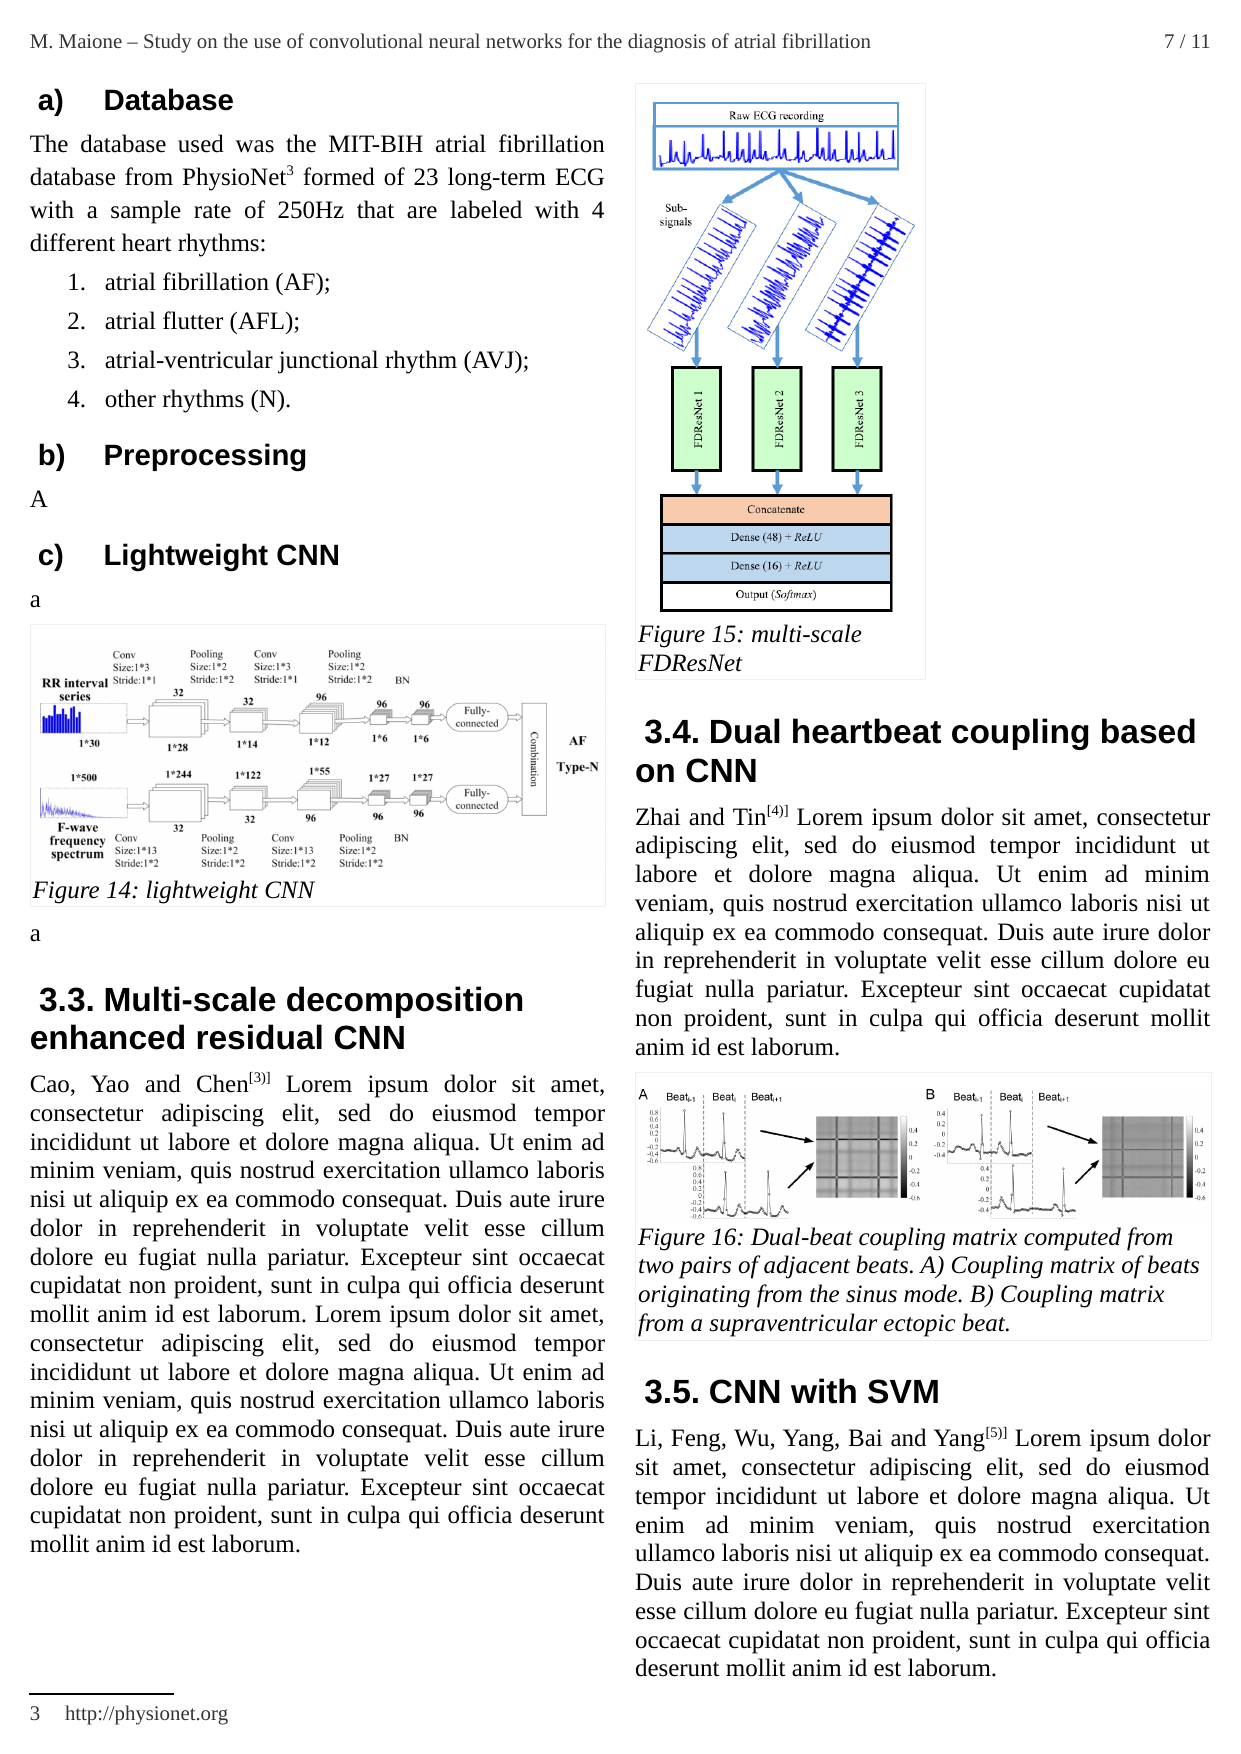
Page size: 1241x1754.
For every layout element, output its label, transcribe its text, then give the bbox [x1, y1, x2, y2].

text a [29, 918, 605, 947]
subtitle Multi-scale decomposition enhanced residual CNN [29, 979, 605, 1057]
subtitle Dual heartbeat coupling based on CNN [635, 712, 1211, 789]
subtitle CNN with SVM [635, 1372, 1211, 1411]
text http://physionet.org [29, 1700, 605, 1724]
text Figure 14: lightweight CNN [32, 875, 602, 903]
list other rhythms (N). [67, 384, 605, 413]
subtitle Lightweight CNN [29, 537, 605, 571]
text Li, Feng, Wu, Yang, Bai and Yang[5] Lorem ipsum dolor sit amet, consectetur adipiscing elit, sed do eiusmod tempor incididunt ut labore et dolore magna aliqua. Ut enim ad minim veniam, quis nostrud exercitation ullamco laboris nisi ut aliquip ex ea commodo consequat. Duis aute irure dolor in reprehenderit in voluptate velit esse cillum dolore eu fugiat nulla pariatur. Excepteur sint occaecat cupidatat non proident, sunt in culpa qui officia deserunt mollit anim id est laborum. [635, 1423, 1211, 1682]
list atrial fibrillation (AF); [67, 267, 605, 296]
picture [32, 639, 603, 875]
text a [29, 584, 605, 612]
list atrial flutter (AFL); [67, 306, 605, 335]
text A [29, 484, 605, 513]
picture [637, 98, 922, 619]
text Figure 15: multi-scale FDResNet [638, 619, 922, 676]
text Figure 16: Dual-beat coupling matrix computed from two pairs of adjacent beats. A) Coupling matrix of beats originating from the sinus mode. B) Coupling matrix from a supraventricular ectopic beat. [638, 1222, 1208, 1337]
subtitle Database [29, 83, 605, 117]
text The database used was the MIT-BIH atrial fibrillation database from PhysioNet formed of 23 long-term ECG with a sample rate of 250Hz that are labeled with 4 different heart rhythms: [29, 129, 605, 257]
picture [637, 1087, 1208, 1222]
text Cao, Yao and Chen[3] Lorem ipsum dolor sit amet, consectetur adipiscing elit, sed do eiusmod tempor incididunt ut labore et dolore magna aliqua. Ut enim ad minim veniam, quis nostrud exercitation ullamco laboris nisi ut aliquip ex ea commodo consequat. Duis aute irure dolor in reprehenderit in voluptate velit esse cillum dolore eu fugiat nulla pariatur. Excepteur sint occaecat cupidatat non proident, sunt in culpa qui officia deserunt mollit anim id est laborum. Lorem ipsum dolor sit amet, consectetur adipiscing elit, sed do eiusmod tempor incididunt ut labore et dolore magna aliqua. Ut enim ad minim veniam, quis nostrud exercitation ullamco laboris nisi ut aliquip ex ea commodo consequat. Duis aute irure dolor in reprehenderit in voluptate velit esse cillum dolore eu fugiat nulla pariatur. Excepteur sint occaecat cupidatat non proident, sunt in culpa qui officia deserunt mollit anim id est laborum. [29, 1069, 605, 1558]
list atrial-ventricular junctional rhythm (AVJ); [67, 345, 605, 374]
subtitle Preprocessing [29, 438, 605, 471]
text Zhai and Tin[4] Lorem ipsum dolor sit amet, consectetur adipiscing elit, sed do eiusmod tempor incididunt ut labore et dolore magna aliqua. Ut enim ad minim veniam, quis nostrud exercitation ullamco laboris nisi ut aliquip ex ea commodo consequat. Duis aute irure dolor in reprehenderit in voluptate velit esse cillum dolore eu fugiat nulla pariatur. Excepteur sint occaecat cupidatat non proident, sunt in culpa qui officia deserunt mollit anim id est laborum. [635, 802, 1211, 1061]
